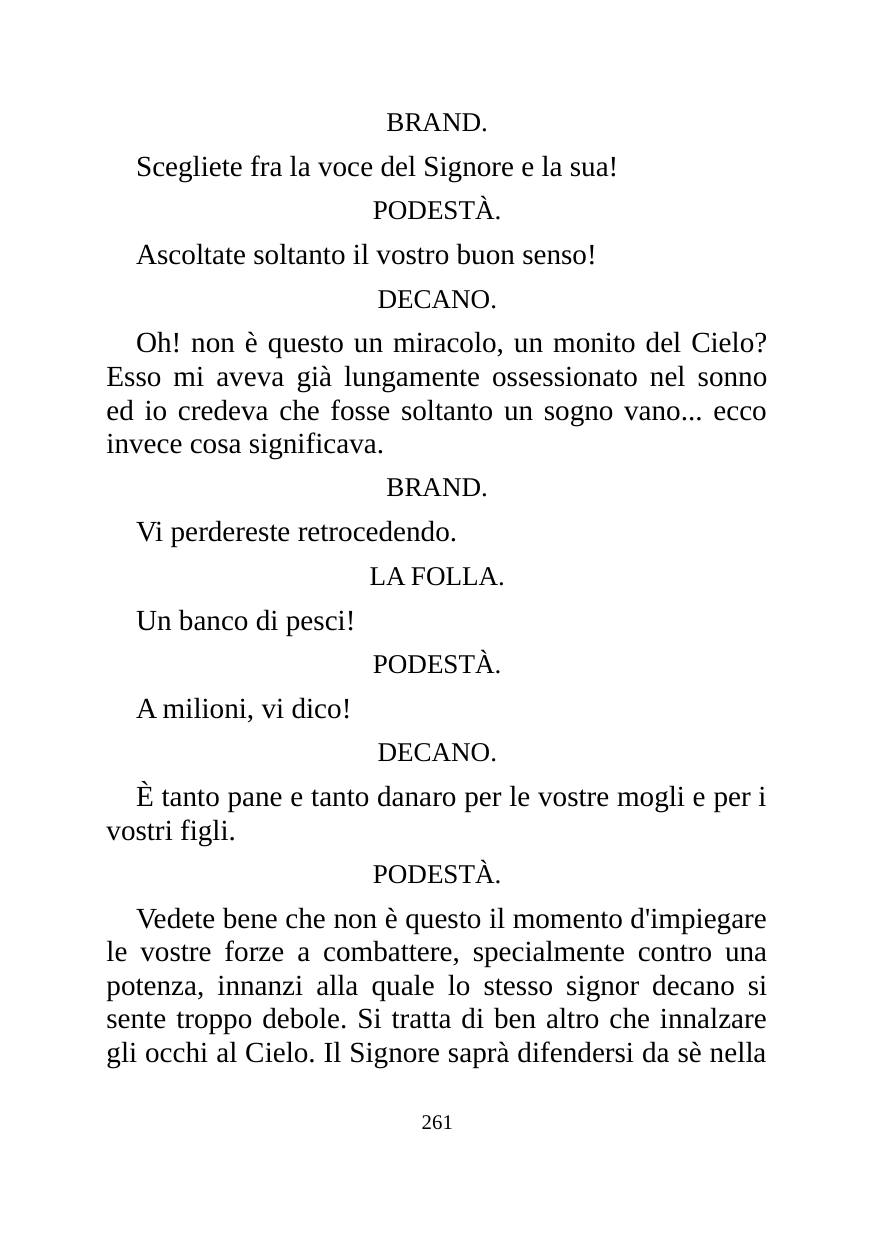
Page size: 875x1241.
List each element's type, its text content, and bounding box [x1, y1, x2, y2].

text BRAND. [106, 472, 768, 503]
text DECANO. [106, 736, 768, 767]
text PODESTÀ. [106, 858, 768, 889]
text Vi perdereste retrocedendo. [106, 514, 768, 548]
text BRAND. [106, 106, 768, 137]
text PODESTÀ. [106, 648, 768, 679]
text Ascoltate soltanto il vostro buon senso! [106, 237, 768, 271]
text È tanto pane e tanto danaro per le vostre mogli e per i vostri figli. [106, 779, 768, 846]
text Vedete bene che non è questo il momento d'impiegare le vostre forze a combattere, specialmente contro una potenza, innanzi alla quale lo stesso signor decano si sente troppo debole. Si tratta di ben altro che innalzare gli occhi al Cielo. Il Signore saprà difendersi da sè nella [106, 901, 768, 1069]
text DECANO. [106, 283, 768, 314]
text LA FOLLA. [106, 560, 768, 591]
text Oh! non è questo un miracolo, un monito del Cielo? Esso mi aveva già lungamente ossessionato nel sonno ed io credeva che fosse soltanto un sogno vano... ecco invece cosa significava. [106, 326, 768, 460]
text PODESTÀ. [106, 194, 768, 226]
text A milioni, vi dico! [106, 691, 768, 724]
text Scegliete fra la voce del Signore e la sua! [106, 149, 768, 183]
text Un banco di pesci! [106, 603, 768, 636]
